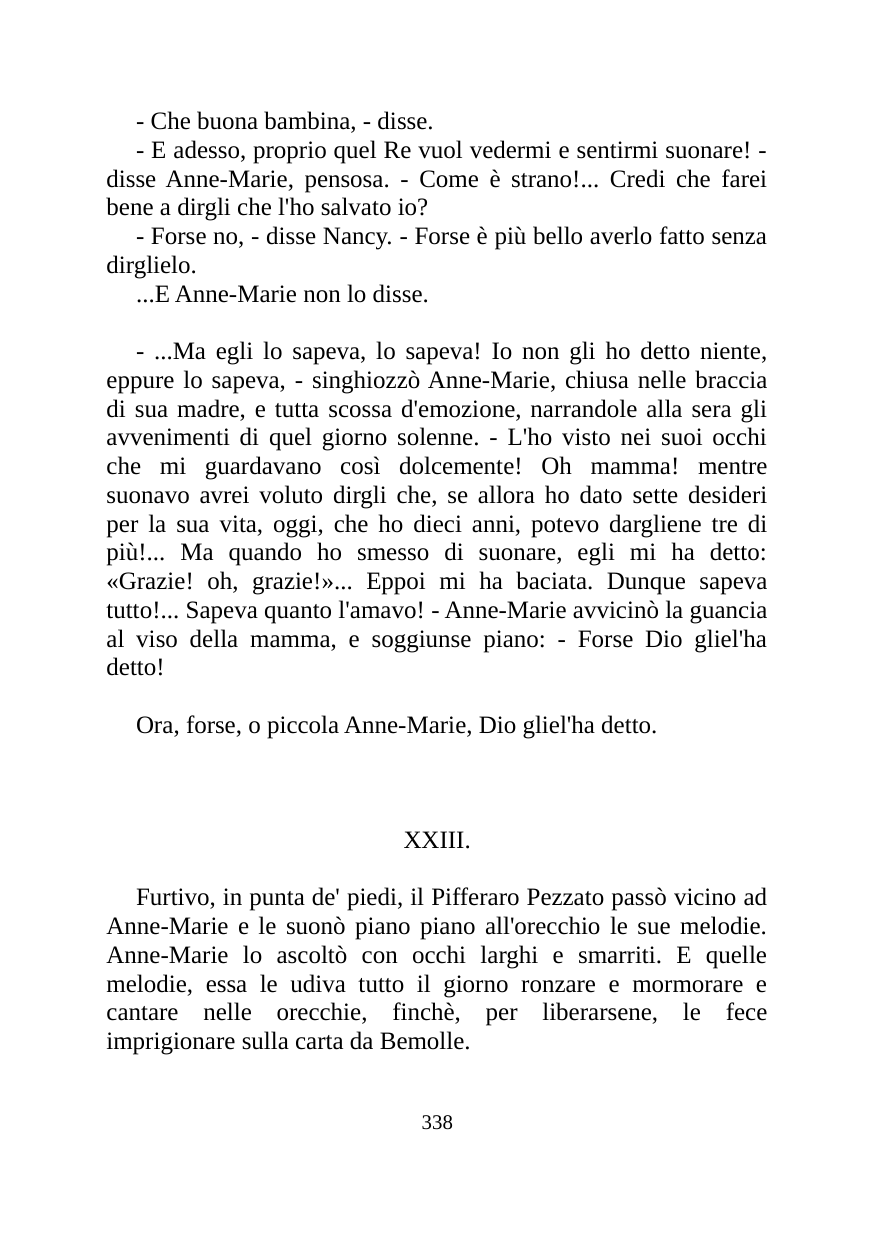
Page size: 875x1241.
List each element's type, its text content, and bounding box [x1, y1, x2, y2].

text ...E Anne-Marie non lo disse. [106, 279, 768, 307]
text Ora, forse, o piccola Anne-Marie, Dio gliel'ha detto. [106, 710, 768, 739]
text - Forse no, - disse Nancy. - Forse è più bello averlo fatto senza dirglielo. [106, 221, 768, 279]
text XXIII. [106, 825, 768, 854]
text Furtivo, in punta de' piedi, il Pifferaro Pezzato passò vicino ad Anne-Marie e le suonò piano piano all'orecchio le sue melodie. Anne-Marie lo ascoltò con occhi larghi e smarriti. E quelle melodie, essa le udiva tutto il giorno ronzare e mormorare e cantare nelle orecchie, finchè, per liberarsene, le fece imprigionare sulla carta da Bemolle. [106, 882, 768, 1055]
text - Che buona bambina, - disse. [106, 106, 768, 135]
text - ...Ma egli lo sapeva, lo sapeva! Io non gli ho detto niente, eppure lo sapeva, - singhiozzò Anne-Marie, chiusa nelle braccia di sua madre, e tutta scossa d'emozione, narrandole alla sera gli avvenimenti di quel giorno solenne. - L'ho visto nei suoi occhi che mi guardavano così dolcemente! Oh mamma! mentre suonavo avrei voluto dirgli che, se allora ho dato sette desideri per la sua vita, oggi, che ho dieci anni, potevo dargliene tre di più!... Ma quando ho smesso di suonare, egli mi ha detto: «Grazie! oh, grazie!»... Eppoi mi ha baciata. Dunque sapeva tutto!... Sapeva quanto l'amavo! - Anne-Marie avvicinò la guancia al viso della mamma, e soggiunse piano: - Forse Dio gliel'ha detto! [106, 336, 768, 681]
text - E adesso, proprio quel Re vuol vedermi e sentirmi suonare! - disse Anne-Marie, pensosa. - Come è strano!... Credi che farei bene a dirgli che l'ho salvato io? [106, 135, 768, 221]
